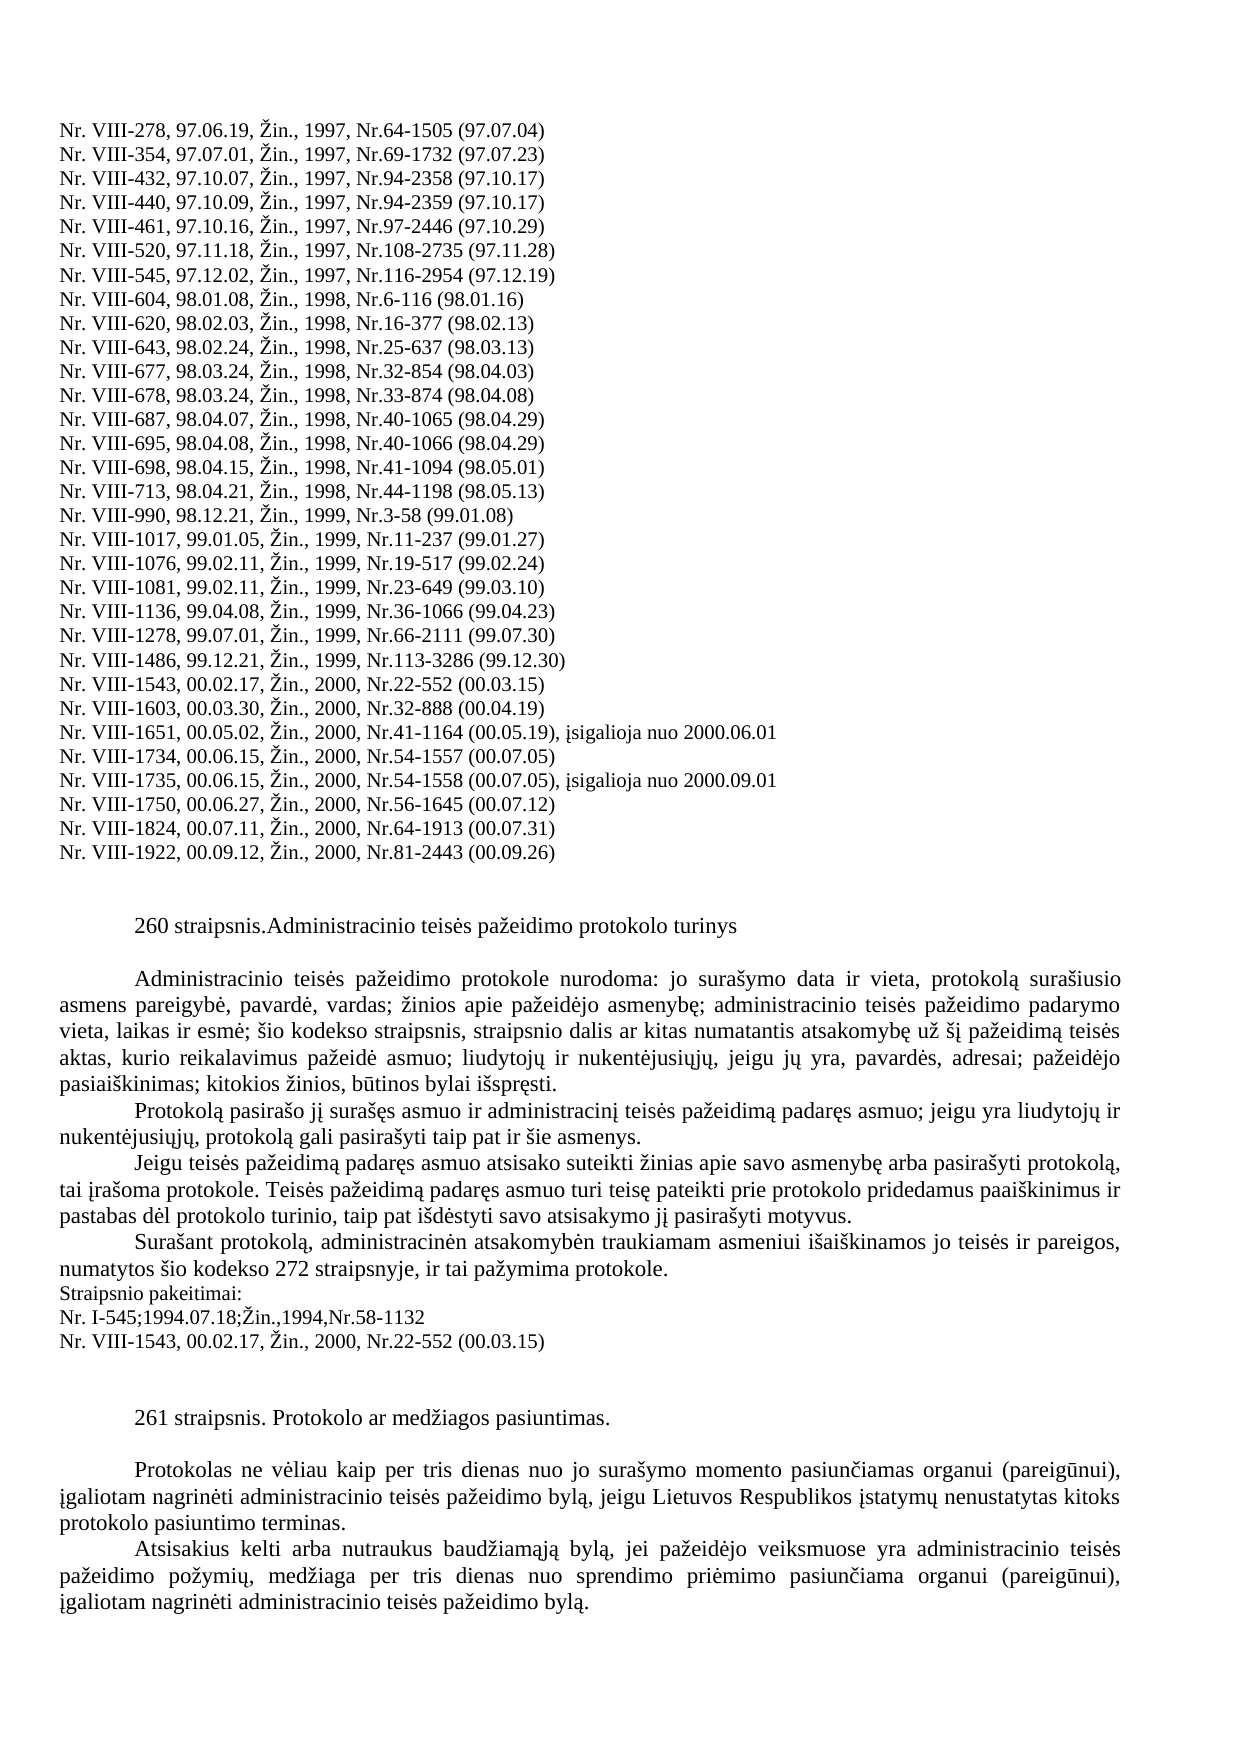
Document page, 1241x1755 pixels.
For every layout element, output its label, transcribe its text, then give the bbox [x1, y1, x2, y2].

text Nr. VIII-713, 98.04.21, Žin., 1998, Nr.44-1198 (98.05.13) [59, 479, 1122, 503]
text Surašant protokolą, administracinėn atsakomybėn traukiamam asmeniui išaiškinamos jo teisės ir pareigos, numatytos šio kodekso 272 straipsnyje, ir tai pažymima protokole. [59, 1228, 1122, 1281]
text Nr. VIII-698, 98.04.15, Žin., 1998, Nr.41-1094 (98.05.01) [59, 455, 1122, 479]
text Nr. VIII-678, 98.03.24, Žin., 1998, Nr.33-874 (98.04.08) [59, 383, 1122, 407]
text 261 straipsnis. Protokolo ar medžiagos pasiuntimas. [59, 1404, 1122, 1430]
text Nr. VIII-695, 98.04.08, Žin., 1998, Nr.40-1066 (98.04.29) [59, 431, 1122, 455]
text Nr. VIII-1486, 99.12.21, Žin., 1999, Nr.113-3286 (99.12.30) [59, 647, 1122, 672]
text Nr. VIII-1734, 00.06.15, Žin., 2000, Nr.54-1557 (00.07.05) [59, 744, 1122, 768]
text Nr. VIII-1136, 99.04.08, Žin., 1999, Nr.36-1066 (99.04.23) [59, 599, 1122, 623]
text Nr. VIII-1750, 00.06.27, Žin., 2000, Nr.56-1645 (00.07.12) [59, 792, 1122, 816]
text Nr. VIII-687, 98.04.07, Žin., 1998, Nr.40-1065 (98.04.29) [59, 407, 1122, 431]
text Nr. VIII-1543, 00.02.17, Žin., 2000, Nr.22-552 (00.03.15) [59, 672, 1122, 696]
text Nr. VIII-1824, 00.07.11, Žin., 2000, Nr.64-1913 (00.07.31) [59, 816, 1122, 840]
text Nr. VIII-461, 97.10.16, Žin., 1997, Nr.97-2446 (97.10.29) [59, 214, 1122, 238]
text Nr. VIII-1922, 00.09.12, Žin., 2000, Nr.81-2443 (00.09.26) [59, 840, 1122, 864]
text Nr. VIII-440, 97.10.09, Žin., 1997, Nr.94-2359 (97.10.17) [59, 190, 1122, 214]
text Nr. VIII-432, 97.10.07, Žin., 1997, Nr.94-2358 (97.10.17) [59, 166, 1122, 190]
text Nr. VIII-545, 97.12.02, Žin., 1997, Nr.116-2954 (97.12.19) [59, 262, 1122, 287]
text Nr. VIII-1076, 99.02.11, Žin., 1999, Nr.19-517 (99.02.24) [59, 551, 1122, 575]
text Nr. VIII-1603, 00.03.30, Žin., 2000, Nr.32-888 (00.04.19) [59, 696, 1122, 720]
text Protokolas ne vėliau kaip per tris dienas nuo jo surašymo momento pasiunčiamas organui (pareigūnui), įgaliotam nagrinėti administracinio teisės pažeidimo bylą, jeigu Lietuvos Respublikos įstatymų nenustatytas kitoks protokolo pasiuntimo terminas. [59, 1456, 1122, 1536]
text Nr. VIII-354, 97.07.01, Žin., 1997, Nr.69-1732 (97.07.23) [59, 142, 1122, 166]
text Jeigu teisės pažeidimą padaręs asmuo atsisako suteikti žinias apie savo asmenybę arba pasirašyti protokolą, tai įrašoma protokole. Teisės pažeidimą padaręs asmuo turi teisę pateikti prie protokolo pridedamus paaiškinimus ir pastabas dėl protokolo turinio, taip pat išdėstyti savo atsisakymo jį pasirašyti motyvus. [59, 1149, 1122, 1228]
text Nr. VIII-1651, 00.05.02, Žin., 2000, Nr.41-1164 (00.05.19), įsigalioja nuo 2000.06.01 [59, 720, 1122, 744]
text Nr. VIII-520, 97.11.18, Žin., 1997, Nr.108-2735 (97.11.28) [59, 238, 1122, 262]
text Nr. VIII-1543, 00.02.17, Žin., 2000, Nr.22-552 (00.03.15) [59, 1329, 1122, 1353]
text Nr. VIII-1735, 00.06.15, Žin., 2000, Nr.54-1558 (00.07.05), įsigalioja nuo 2000.09.01 [59, 768, 1122, 792]
text Nr. VIII-677, 98.03.24, Žin., 1998, Nr.32-854 (98.04.03) [59, 359, 1122, 383]
text Nr. VIII-990, 98.12.21, Žin., 1999, Nr.3-58 (99.01.08) [59, 503, 1122, 527]
text Nr. I-545;1994.07.18;Žin.,1994,Nr.58-1132 [59, 1305, 1122, 1329]
text Straipsnio pakeitimai: [59, 1281, 1122, 1305]
text Nr. VIII-1081, 99.02.11, Žin., 1999, Nr.23-649 (99.03.10) [59, 575, 1122, 599]
text Administracinio teisės pažeidimo protokole nurodoma: jo surašymo data ir vieta, protokolą surašiusio asmens pareigybė, pavardė, vardas; žinios apie pažeidėjo asmenybę; administracinio teisės pažeidimo padarymo vieta, laikas ir esmė; šio kodekso straipsnis, straipsnio dalis ar kitas numatantis atsakomybę už šį pažeidimą teisės aktas, kurio reikalavimus pažeidė asmuo; liudytojų ir nukentėjusiųjų, jeigu jų yra, pavardės, adresai; pažeidėjo pasiaiškinimas; kitokios žinios, būtinos bylai išspręsti. [59, 965, 1122, 1097]
text Atsisakius kelti arba nutraukus baudžiamąją bylą, jei pažeidėjo veiksmuose yra administracinio teisės pažeidimo požymių, medžiaga per tris dienas nuo sprendimo priėmimo pasiunčiama organui (pareigūnui), įgaliotam nagrinėti administracinio teisės pažeidimo bylą. [59, 1536, 1122, 1614]
text 260 straipsnis.Administracinio teisės pažeidimo protokolo turinys [59, 912, 1122, 938]
text Nr. VIII-604, 98.01.08, Žin., 1998, Nr.6-116 (98.01.16) [59, 287, 1122, 311]
text Protokolą pasirašo jį surašęs asmuo ir administracinį teisės pažeidimą padaręs asmuo; jeigu yra liudytojų ir nukentėjusiųjų, protokolą gali pasirašyti taip pat ir šie asmenys. [59, 1097, 1122, 1149]
text Nr. VIII-620, 98.02.03, Žin., 1998, Nr.16-377 (98.02.13) [59, 311, 1122, 335]
text Nr. VIII-1017, 99.01.05, Žin., 1999, Nr.11-237 (99.01.27) [59, 527, 1122, 551]
text Nr. VIII-643, 98.02.24, Žin., 1998, Nr.25-637 (98.03.13) [59, 335, 1122, 359]
text Nr. VIII-1278, 99.07.01, Žin., 1999, Nr.66-2111 (99.07.30) [59, 623, 1122, 647]
text Nr. VIII-278, 97.06.19, Žin., 1997, Nr.64-1505 (97.07.04) [59, 118, 1122, 142]
